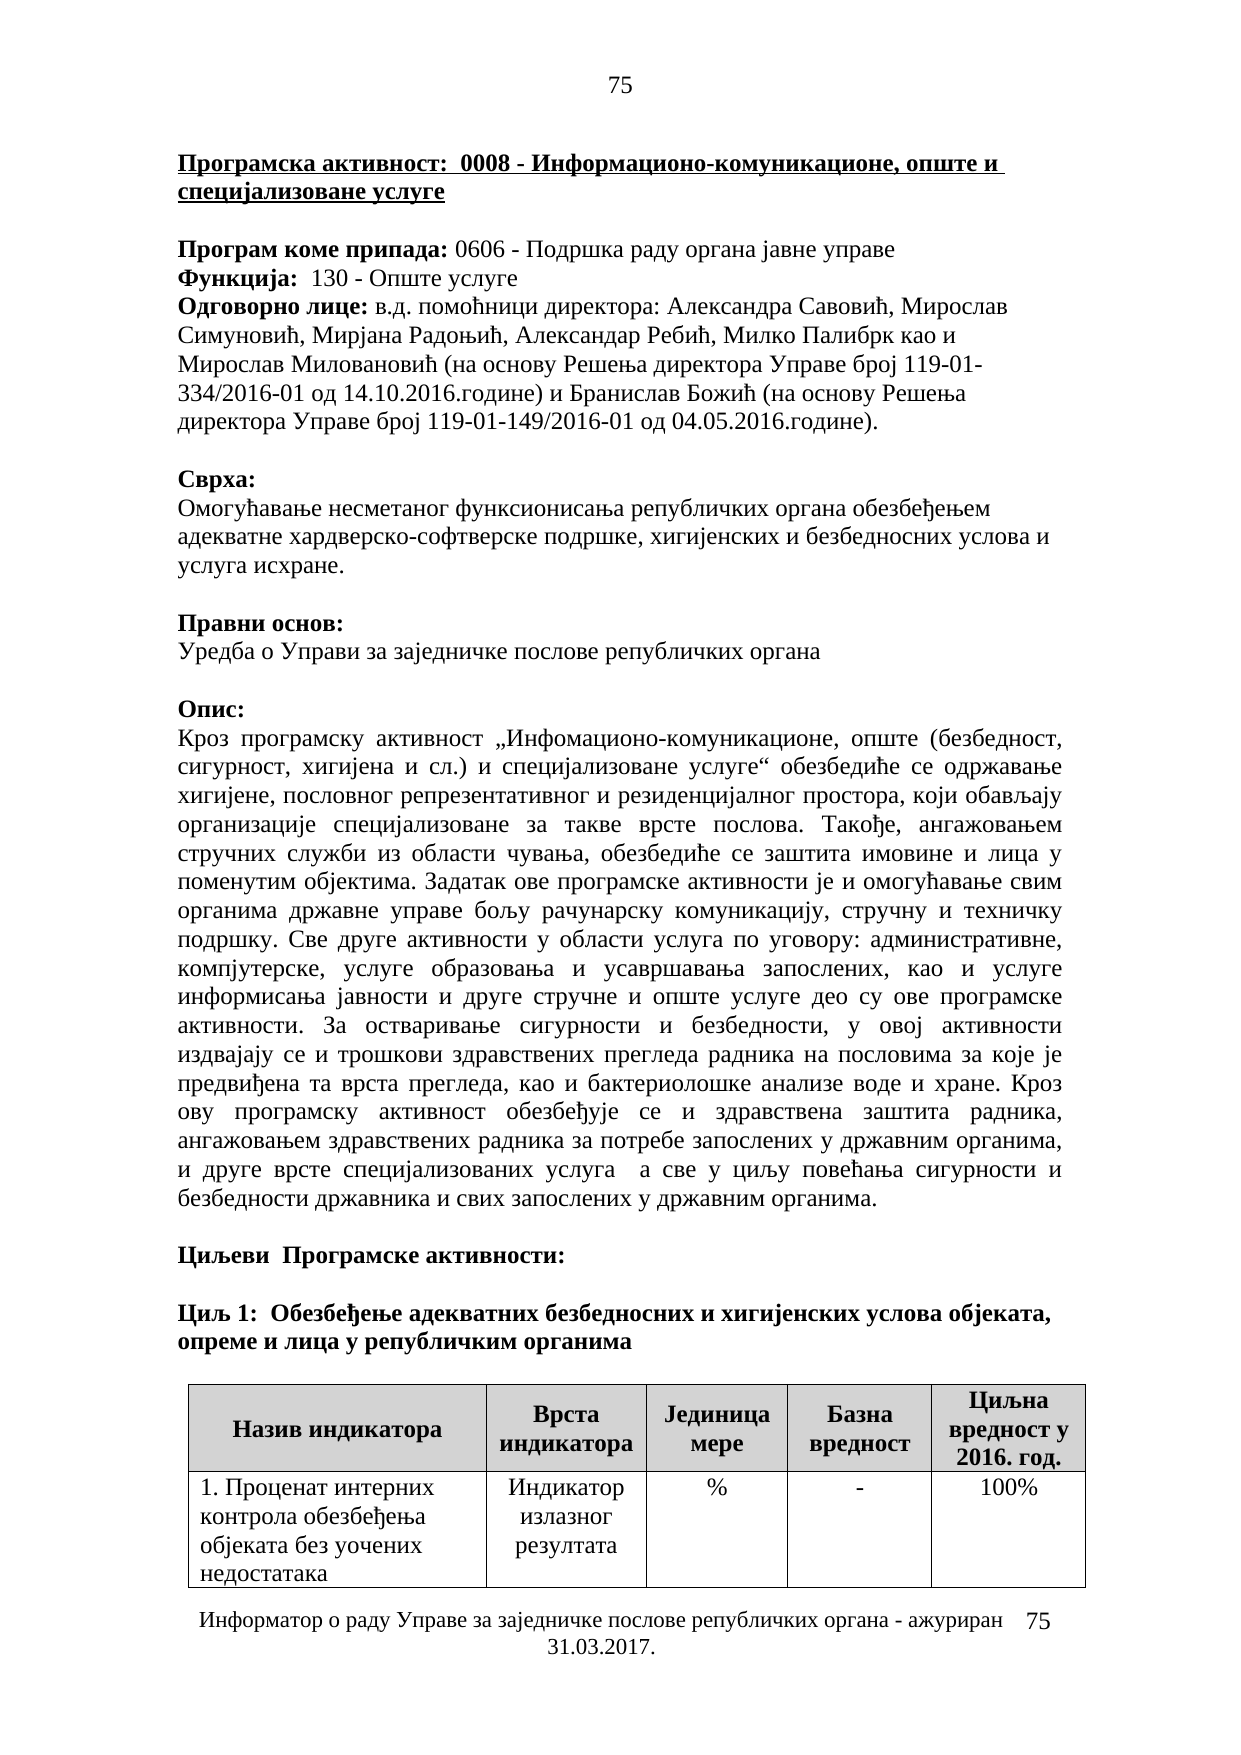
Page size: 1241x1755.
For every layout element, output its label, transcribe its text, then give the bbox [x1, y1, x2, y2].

table_cell 1. Проценат интерних контрола обезбеђења објеката без уочених недостатака [189, 1472, 486, 1587]
table_header Врста индикатора [487, 1385, 646, 1471]
text Опис: [177, 694, 1063, 723]
table_header Циљна вредност у 2016. год. [932, 1385, 1085, 1471]
text Правни основ: Уредба о Управи за заједничке послове републичких органа [177, 579, 1063, 665]
text Програм коме припада: 0606 - Подршка раду органа јавне управе Функција: 130 - Опште услуге Одговорно лице: в.д. помоћници директора: Александра Савовић, Мирослав Симуновић, Мирјана Радоњић, Александар Ребић, Милко Палибрк као и Мирослав Миловановић (на основу Решења директора Управе број 119-01-334/2016-01 од 14.10.2016.године) и Бранислав Божић (на основу Решења директора Управе број 119-01-149/2016-01 од 04.05.2016.године). [177, 205, 1063, 435]
text Циљеви Програмске активности: [177, 1211, 1063, 1269]
table_cell % [647, 1472, 787, 1587]
table_header Назив индикатора [189, 1385, 486, 1471]
text Кроз програмску активност „Инфомационо-комуникационе, опште (безбедност, сигурност, хигијена и сл.) и специјализоване услуге“ обезбедиће се одржавање хигијене, пословног репрезентативног и резиденцијалног простора, који обављају организације специјализоване за такве врсте послова. Такође, ангажовањем стручних служби из области чувања, обезбедиће се заштита имовине и лица у поменутим објектима. Задатак ове програмске активности је и омогућавање свим органима државне управе бољу рачунарску комуникацију, стручну и техничку подршку. Све друге активности у области услуга по уговору: административне, компјутерске, услуге образовања и усавршавања запослених, као и услуге информисања јавности и друге стручне и опште услуге део су ове програмске активности. За остваривање сигурности и безбедности, у овој активности издвајају се и трошкови здравствених прегледа радника на пословима за које је предвиђена та врста прегледа, као и бактериолошке анализе воде и хране. Кроз ову програмску активност обезбеђује се и здравствена заштита радника, ангажовањем здравствених радника за потребе запослених у државним органима, и друге врсте специјализованих услуга а све у циљу повећања сигурности и безбедности државника и свих запослених у државним органима. [177, 723, 1063, 1211]
table_cell Индикатор излазног резултата [487, 1472, 646, 1587]
table_cell - [788, 1472, 931, 1587]
table_header Базна вредност [788, 1385, 931, 1471]
table_cell 100% [932, 1472, 1085, 1587]
text Програмска активност: 0008 - Информационо-комуникационе, опште и специјализоване услуге [177, 148, 1063, 205]
text Циљ 1: Обезбеђење адекватних безбедносних и хигијенских услова објеката, опреме и лица у републичким органима [177, 1298, 1063, 1355]
table_header Јединица мере [647, 1385, 787, 1471]
text Сврха: Омогућавање несметаног функсионисања републичких органа обезбеђењем адекватне хардверско-софтверске подршке, хигијенских и безбедносних услова и услуга исхране. [177, 435, 1063, 579]
